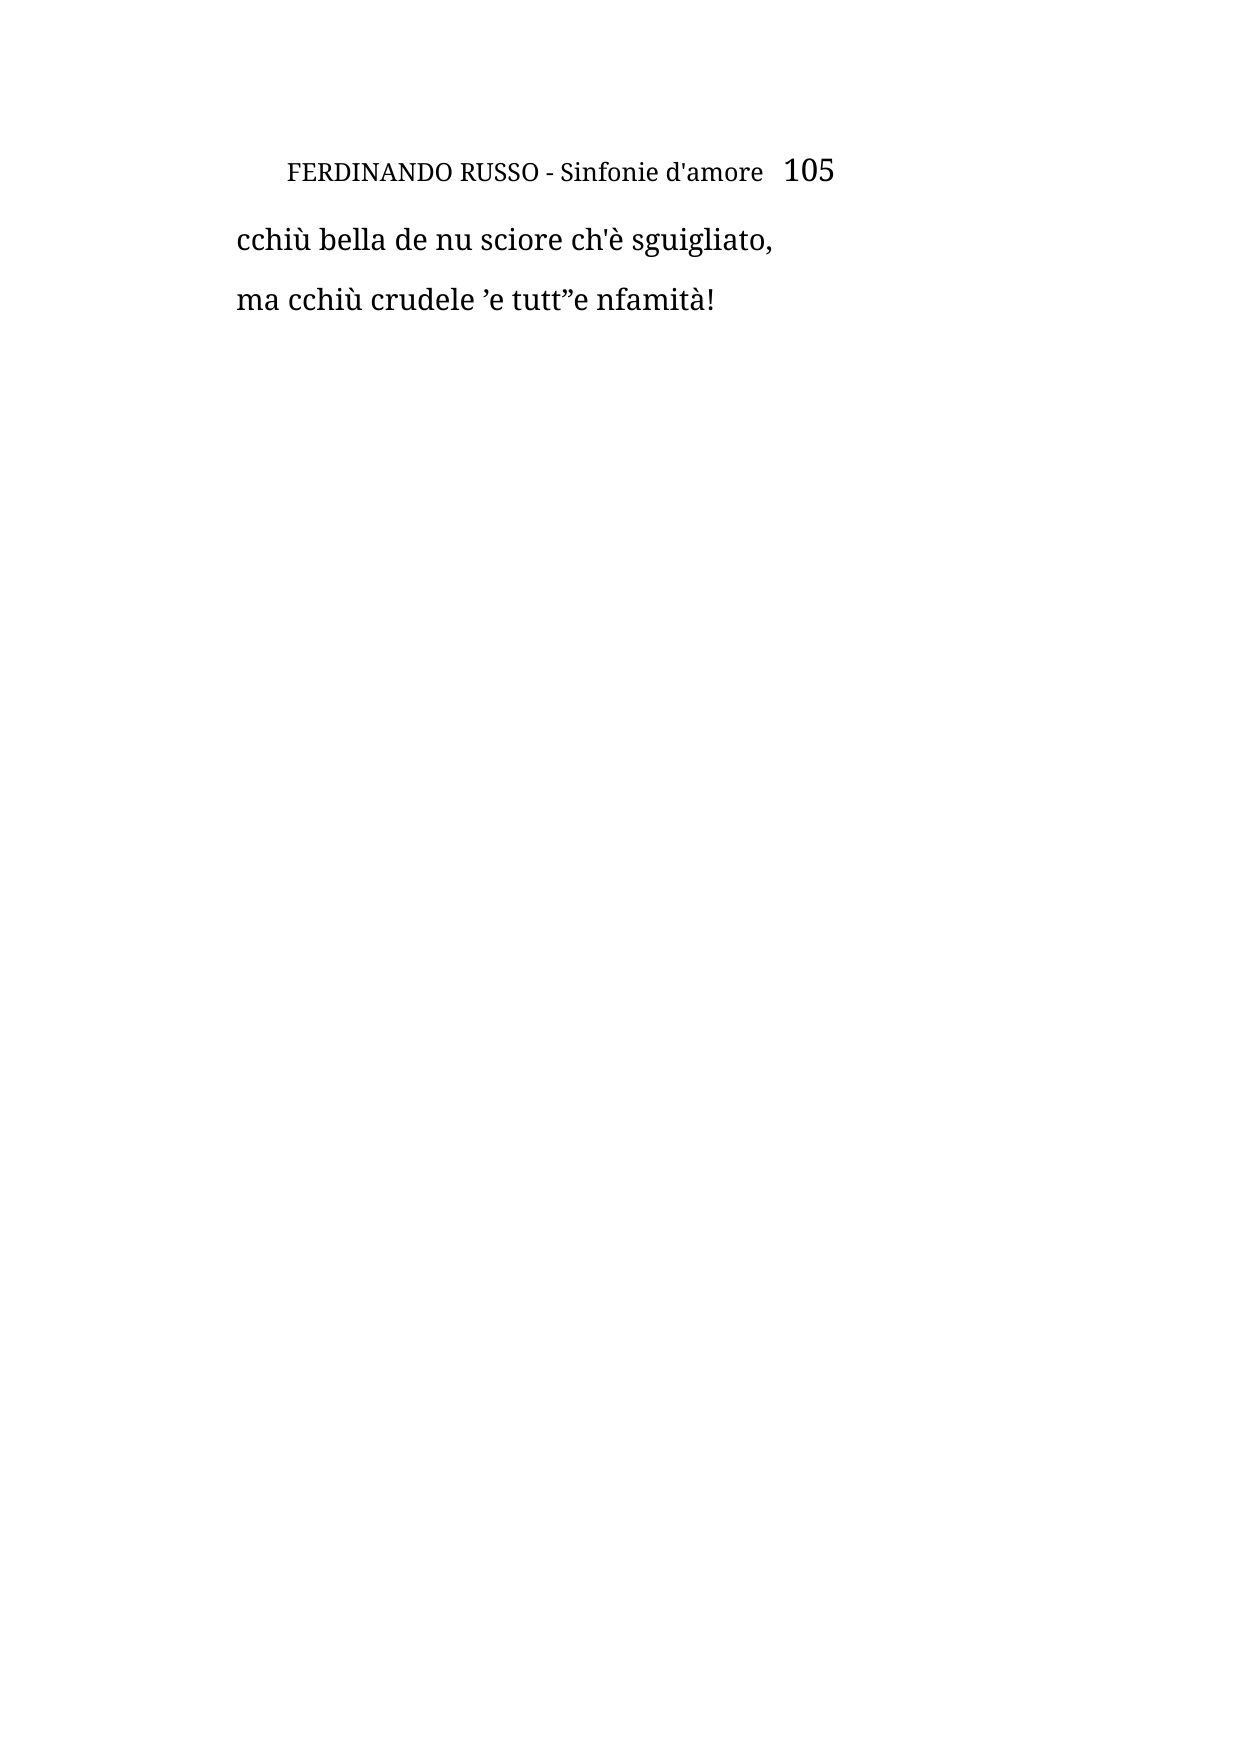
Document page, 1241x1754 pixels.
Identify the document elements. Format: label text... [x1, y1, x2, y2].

text cchiù bella de nu sciore ch'è sguigliato, [177, 220, 945, 259]
text ma cchiù crudele ’e tutt”e nfamità! [177, 279, 945, 319]
